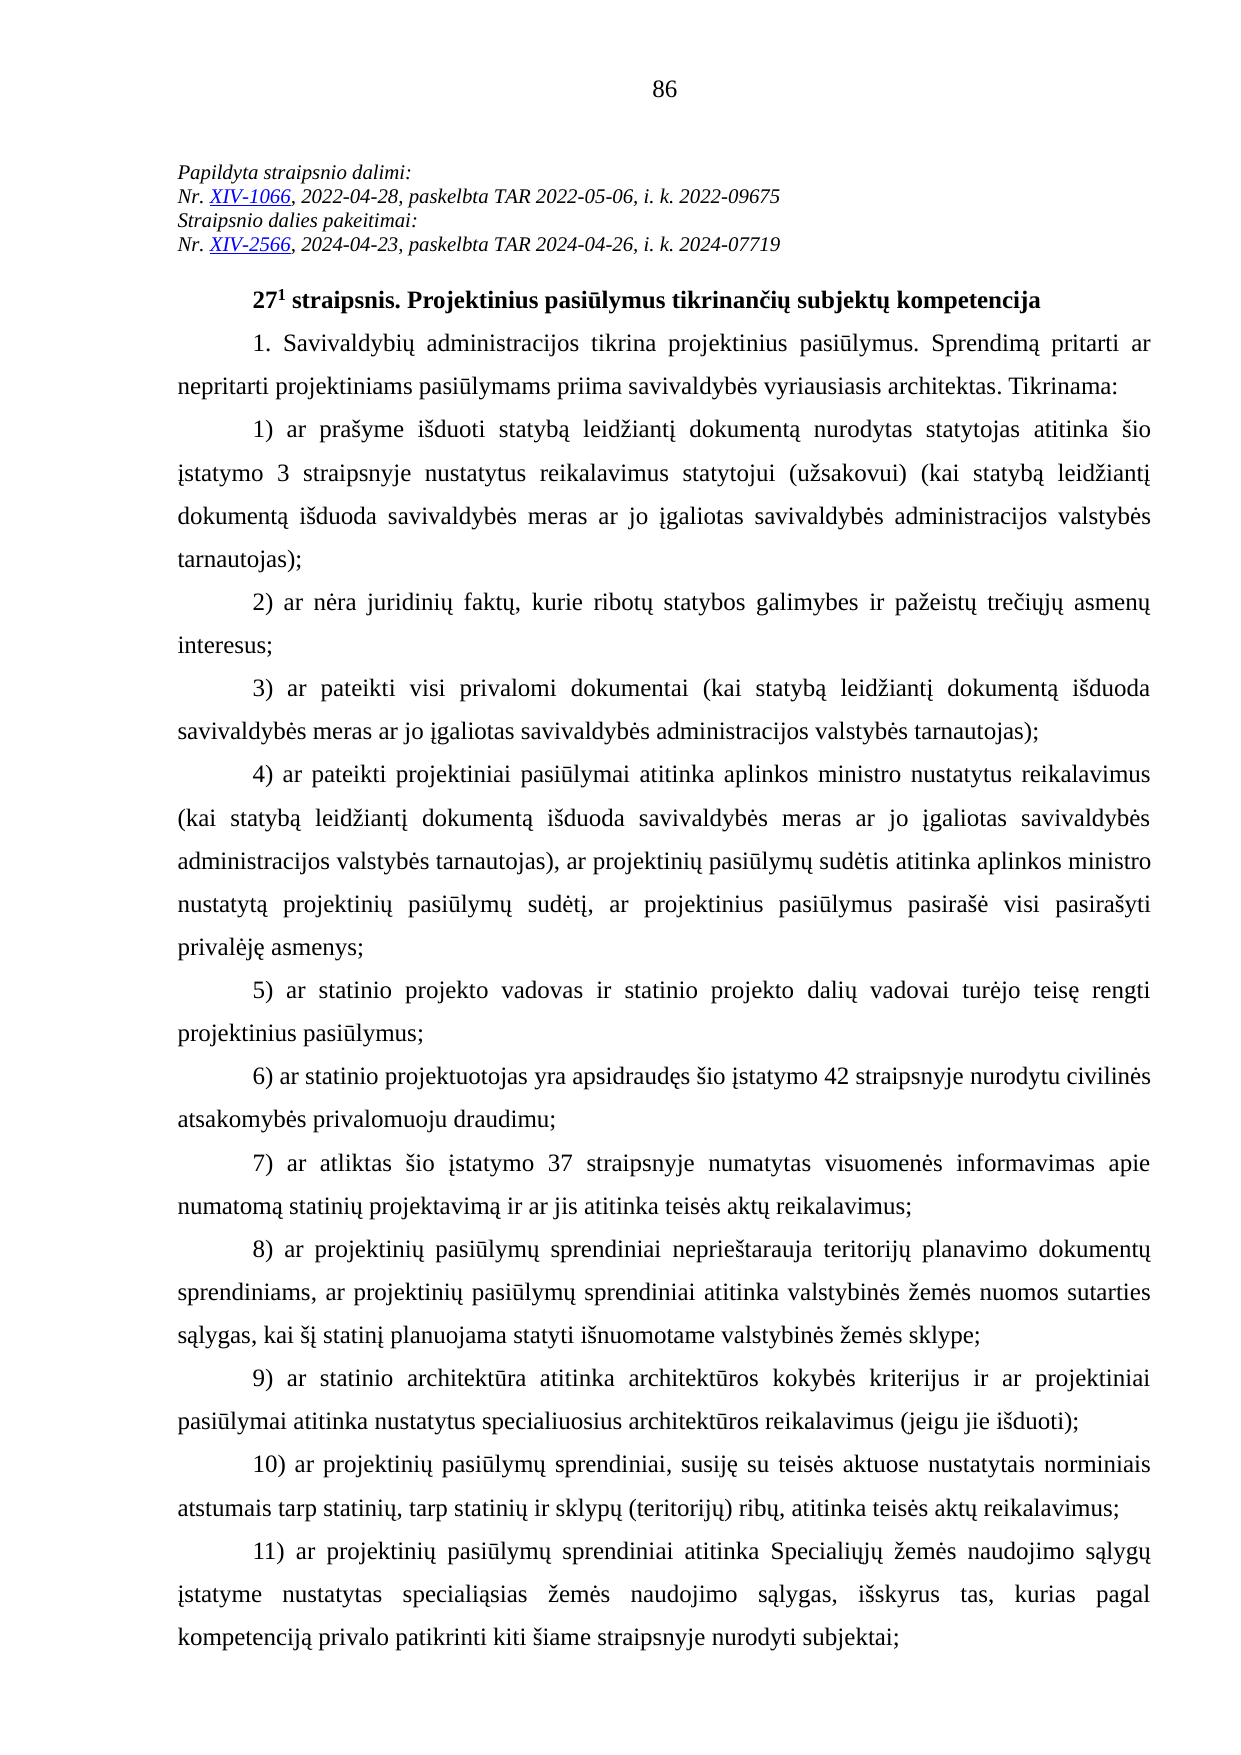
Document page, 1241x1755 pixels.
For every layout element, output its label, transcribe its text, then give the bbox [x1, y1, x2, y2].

text 271 straipsnis. Projektinius pasiūlymus tikrinančių subjektų kompetencija [177, 285, 1152, 314]
text 3) ar pateikti visi privalomi dokumentai (kai statybą leidžiantį dokumentą išduoda savivaldybės meras ar jo įgaliotas savivaldybės administracijos valstybės tarnautojas); [177, 673, 1152, 745]
text 8) ar projektinių pasiūlymų sprendiniai neprieštarauja teritorijų planavimo dokumentų sprendiniams, ar projektinių pasiūlymų sprendiniai atitinka valstybinės žemės nuomos sutarties sąlygas, kai šį statinį planuojama statyti išnuomotame valstybinės žemės sklype; [177, 1234, 1152, 1349]
text 4) ar pateikti projektiniai pasiūlymai atitinka aplinkos ministro nustatytus reikalavimus (kai statybą leidžiantį dokumentą išduoda savivaldybės meras ar jo įgaliotas savivaldybės administracijos valstybės tarnautojas), ar projektinių pasiūlymų sudėtis atitinka aplinkos ministro nustatytą projektinių pasiūlymų sudėtį, ar projektinius pasiūlymus pasirašė visi pasirašyti privalėję asmenys; [177, 759, 1152, 961]
text 7) ar atliktas šio įstatymo 37 straipsnyje numatytas visuomenės informavimas apie numatomą statinių projektavimą ir ar jis atitinka teisės aktų reikalavimus; [177, 1148, 1152, 1219]
text 11) ar projektinių pasiūlymų sprendiniai atitinka Specialiųjų žemės naudojimo sąlygų įstatyme nustatytas specialiąsias žemės naudojimo sąlygas, išskyrus tas, kurias pagal kompetenciją privalo patikrinti kiti šiame straipsnyje nurodyti subjektai; [177, 1536, 1152, 1651]
text Papildyta straipsnio dalimi: [177, 160, 1152, 184]
text Nr. XIV-2566, 2024-04-23, paskelbta TAR 2024-04-26, i. k. 2024-07719 [177, 232, 1152, 256]
text 5) ar statinio projekto vadovas ir statinio projekto dalių vadovai turėjo teisę rengti projektinius pasiūlymus; [177, 975, 1152, 1047]
text Straipsnio dalies pakeitimai: [177, 208, 1152, 232]
text 6) ar statinio projektuotojas yra apsidraudęs šio įstatymo 42 straipsnyje nurodytu civilinės atsakomybės privalomuoju draudimu; [177, 1061, 1152, 1133]
text 1. Savivaldybių administracijos tikrina projektinius pasiūlymus. Sprendimą pritarti ar nepritarti projektiniams pasiūlymams priima savivaldybės vyriausiasis architektas. Tikrinama: [177, 328, 1152, 400]
text 9) ar statinio architektūra atitinka architektūros kokybės kriterijus ir ar projektiniai pasiūlymai atitinka nustatytus specialiuosius architektūros reikalavimus (jeigu jie išduoti); [177, 1363, 1152, 1435]
text 2) ar nėra juridinių faktų, kurie ribotų statybos galimybes ir pažeistų trečiųjų asmenų interesus; [177, 587, 1152, 659]
text 1) ar prašyme išduoti statybą leidžiantį dokumentą nurodytas statytojas atitinka šio įstatymo 3 straipsnyje nustatytus reikalavimus statytojui (užsakovui) (kai statybą leidžiantį dokumentą išduoda savivaldybės meras ar jo įgaliotas savivaldybės administracijos valstybės tarnautojas); [177, 414, 1152, 573]
text 10) ar projektinių pasiūlymų sprendiniai, susiję su teisės aktuose nustatytais norminiais atstumais tarp statinių, tarp statinių ir sklypų (teritorijų) ribų, atitinka teisės aktų reikalavimus; [177, 1449, 1152, 1521]
text Nr. XIV-1066, 2022-04-28, paskelbta TAR 2022-05-06, i. k. 2022-09675 [177, 184, 1152, 208]
